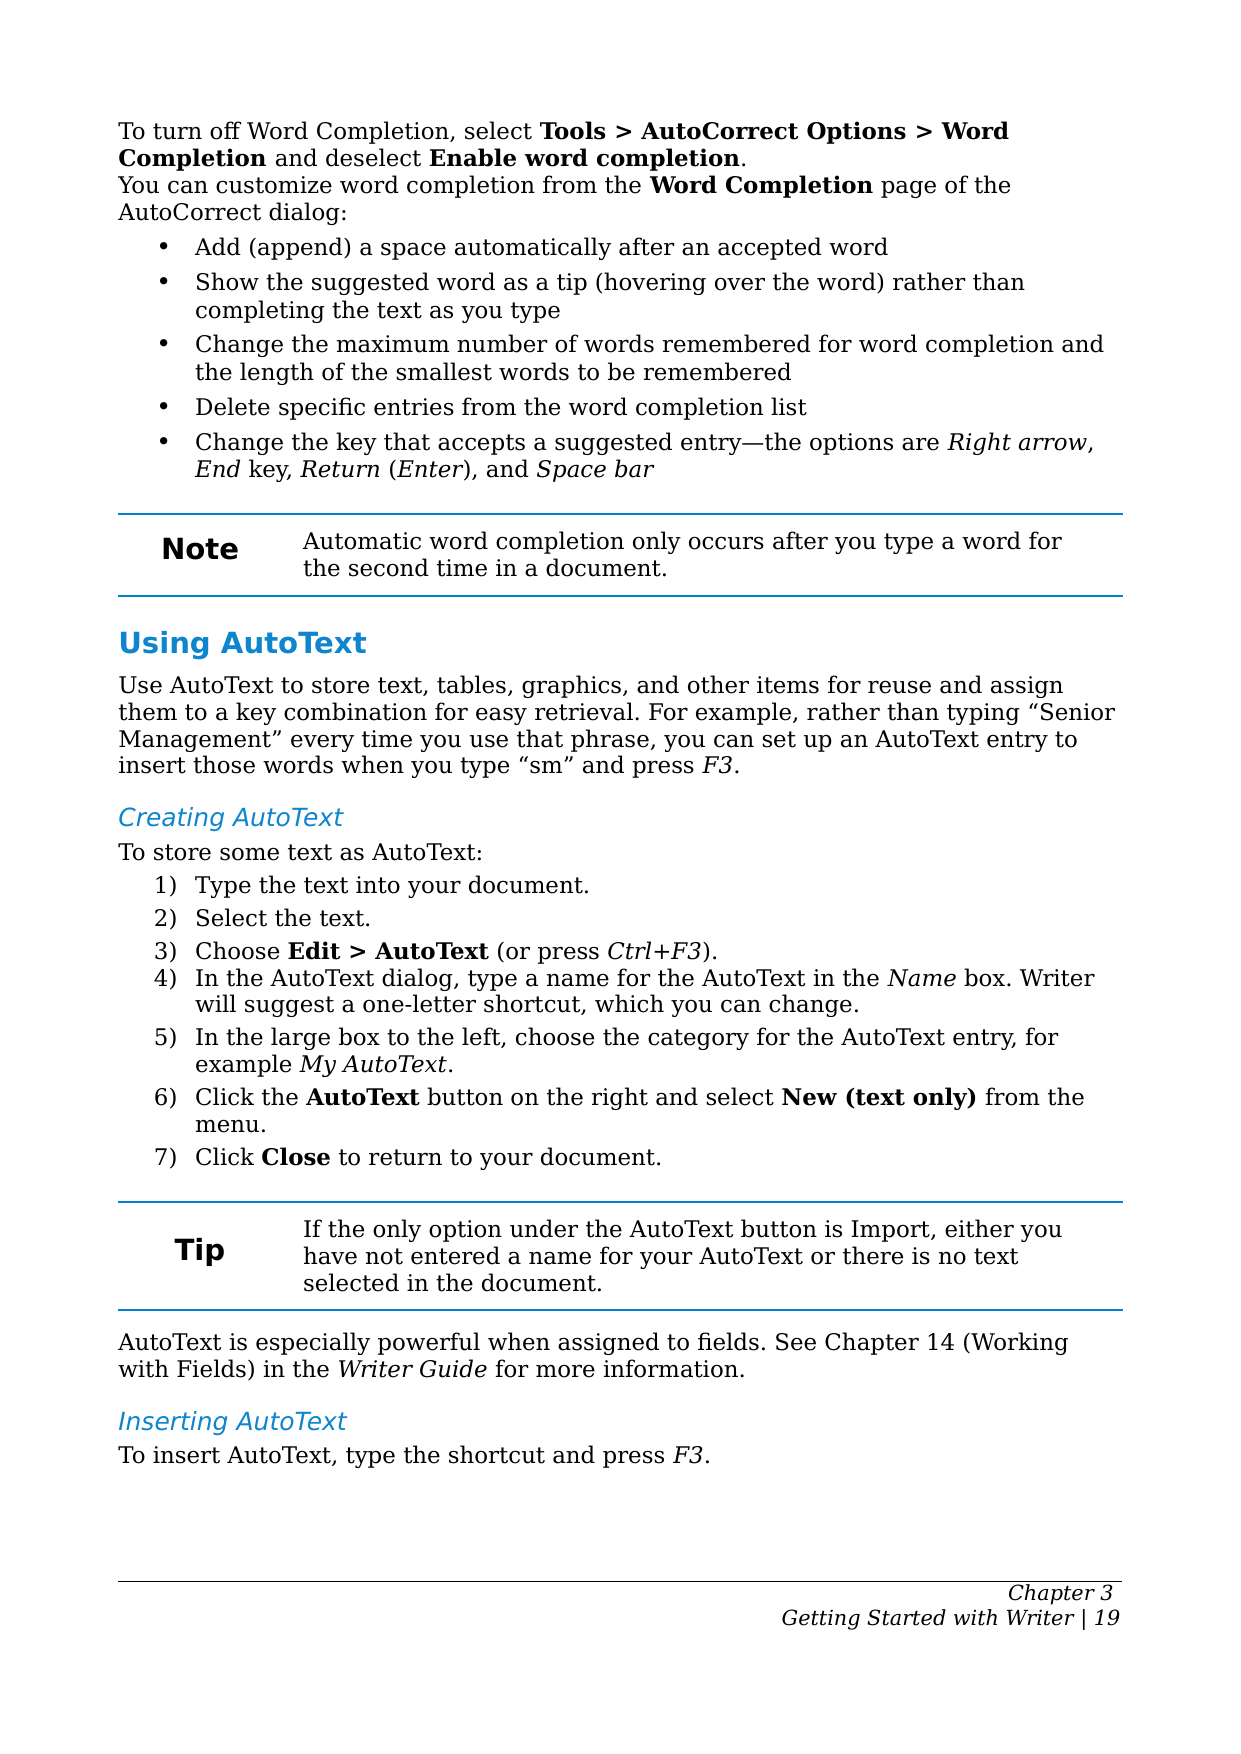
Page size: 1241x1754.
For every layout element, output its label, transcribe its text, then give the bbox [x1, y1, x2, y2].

list You can customize word completion from the Word Completion page of the AutoCorrect dialog: [118, 172, 1122, 226]
list Choose Edit > AutoText (or press Ctrl+F3). [177, 938, 1122, 965]
text To turn off Word Completion, select Tools > AutoCorrect Options > Word Completion and deselect Enable word completion. [118, 118, 1122, 172]
list Change the key that accepts a suggested entry—the options are Right arrow, End key, Return (Enter), and Space bar [156, 427, 1122, 483]
subtitle Using AutoText [118, 626, 1122, 660]
list Change the maximum number of words remembered for word completion and the length of the smallest words to be remembered [156, 330, 1122, 386]
text To insert AutoText, type the shortcut and press F3. [118, 1442, 1122, 1469]
list Delete specific entries from the word completion list [156, 392, 1122, 421]
text AutoText is especially powerful when assigned to fields. See Chapter 14 (Working with Fields) in the Writer Guide for more information. [118, 1329, 1122, 1382]
list To store some text as AutoText: [118, 839, 1122, 866]
table_header If the only option under the AutoText button is Import, either you have not entered a name for your AutoText or there is no text selected in the document. [281, 1203, 1122, 1309]
list Type the text into your document. [177, 872, 1122, 899]
list Click Close to return to your document. [177, 1144, 1122, 1171]
list Click the AutoText button on the right and select New (text only) from the menu. [177, 1084, 1122, 1138]
text Use AutoText to store text, tables, graphics, and other items for reuse and assign them to a key combination for easy retrieval. For example, rather than typing “Senior Management” every time you use that phrase, you can set up an AutoText entry to insert those words when you type “sm” and press F3. [118, 672, 1122, 779]
list In the large box to the left, choose the category for the AutoText entry, for example My AutoText. [177, 1024, 1122, 1078]
table_header Tip [118, 1203, 281, 1309]
subtitle Inserting AutoText [118, 1407, 1122, 1436]
list Add (append) a space automatically after an accepted word [156, 232, 1122, 261]
list Select the text. [177, 905, 1122, 932]
list Show the suggested word as a tip (hovering over the word) rather than completing the text as you type [156, 268, 1122, 323]
subtitle Creating AutoText [118, 803, 1122, 833]
table_header Note [118, 515, 281, 594]
table_header Automatic word completion only occurs after you type a word for the second time in a document. [281, 515, 1122, 594]
list In the AutoText dialog, type a name for the AutoText in the Name box. Writer will suggest a one-letter shortcut, which you can change. [177, 965, 1122, 1018]
